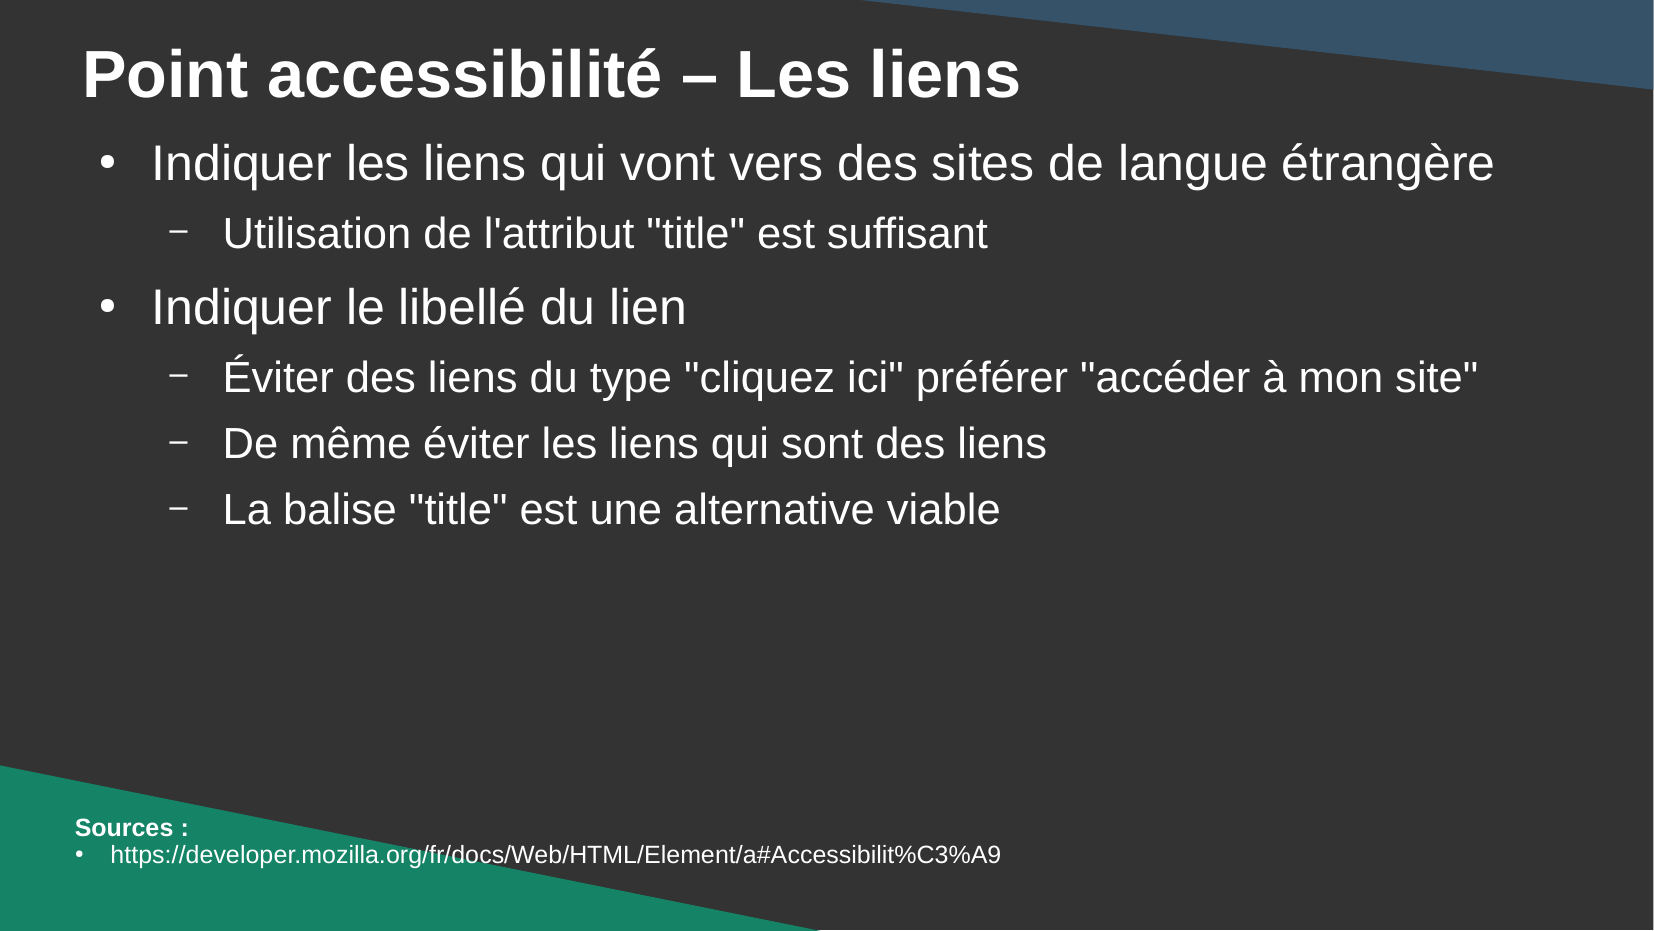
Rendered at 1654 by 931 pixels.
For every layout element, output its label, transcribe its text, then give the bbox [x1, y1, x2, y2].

title Point accessibilité – Les liens [82, 37, 1571, 122]
list Indiquer les liens qui vont vers des sites de langue étrangère Utilisation de l'attribut "title" est suffisant Indiquer le libellé du lien Éviter des liens du type "cliquez ici" préférer "accéder à mon site" De même éviter les liens qui sont des liens La balise "title" est une alternative viable [80, 135, 1605, 780]
text_box [0, 765, 197, 931]
text_box [860, 0, 1654, 90]
text_box Sources : https://developer.mozilla.org/fr/docs/Web/HTML/Element/a#Accessibilit%C3%A9 [60, 805, 1546, 931]
